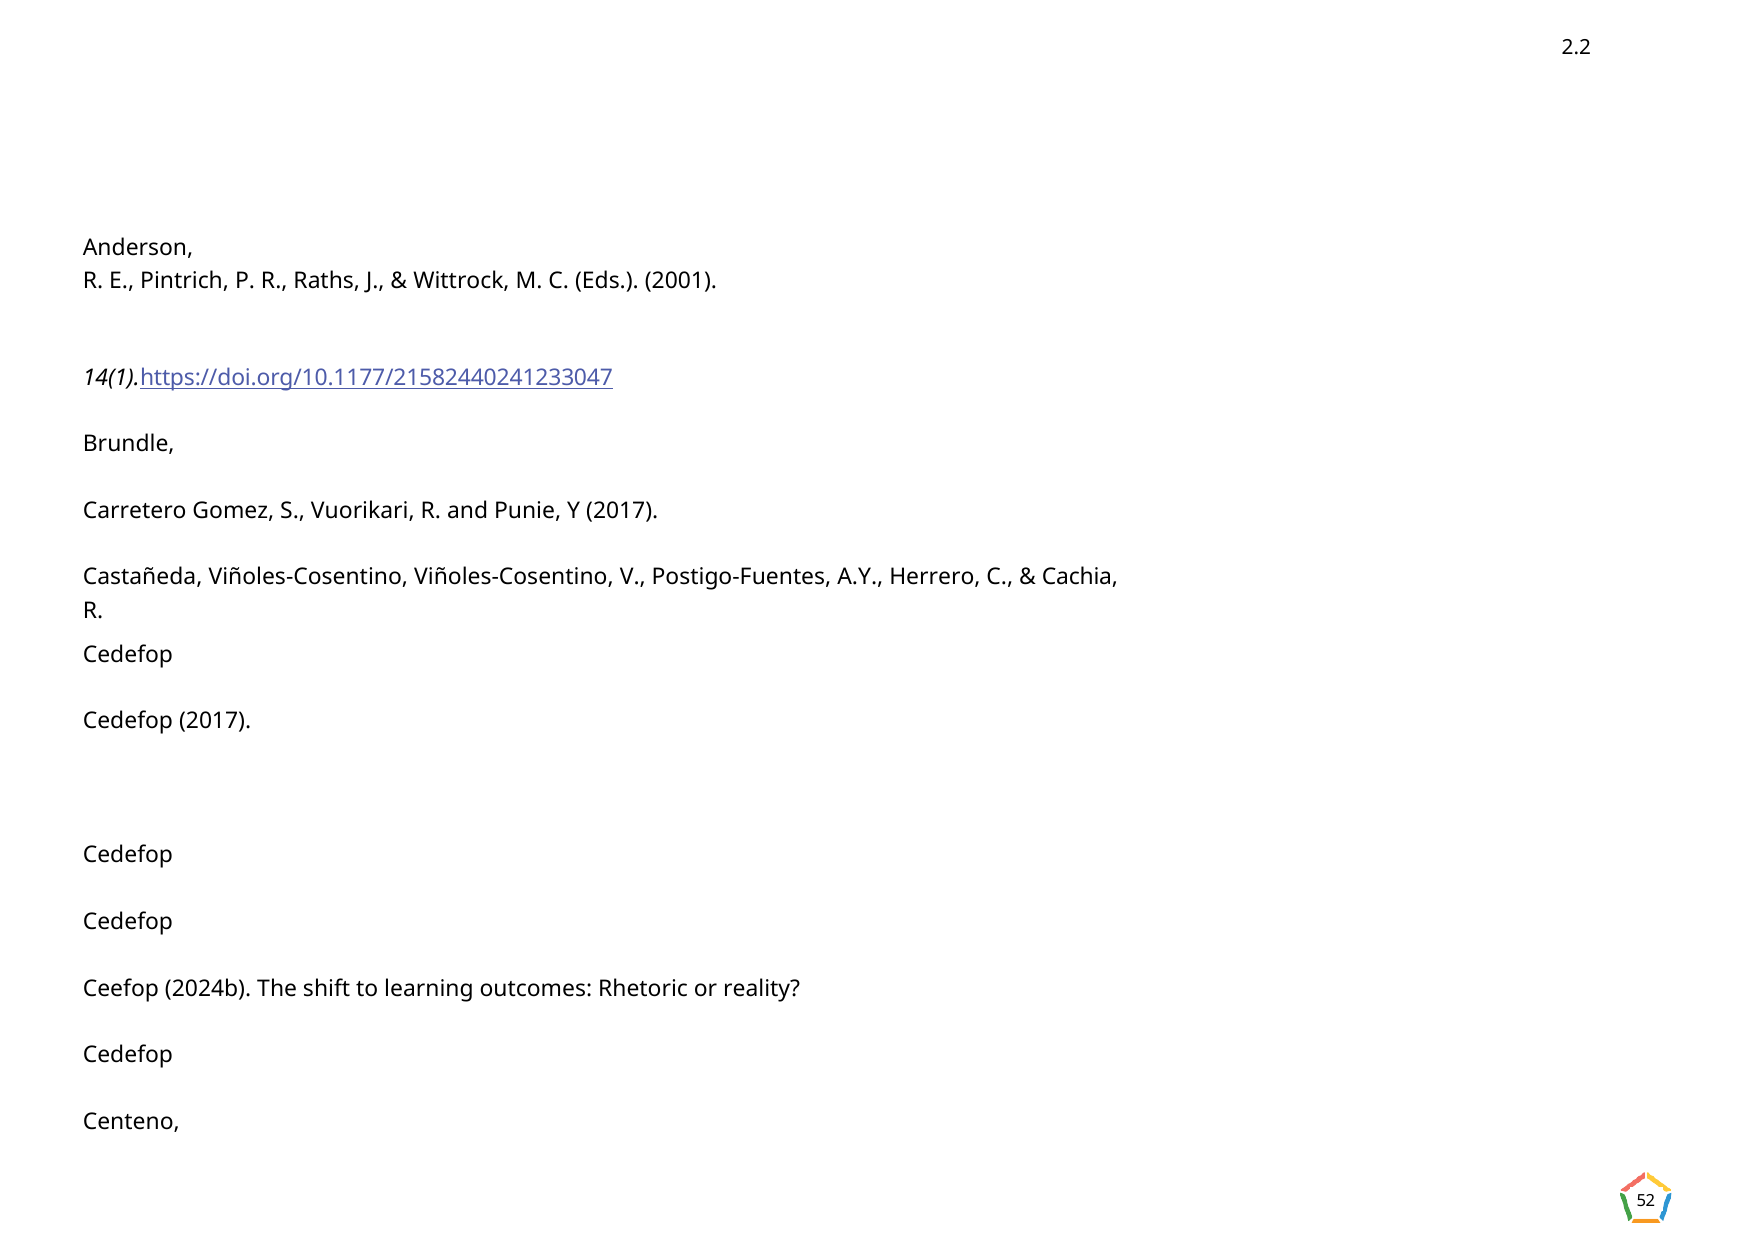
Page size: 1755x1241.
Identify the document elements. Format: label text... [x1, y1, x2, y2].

text R. [83, 594, 1710, 625]
text Cedefop (2017). [83, 704, 1663, 736]
text Cedefop [83, 905, 1663, 936]
text Centeno, [83, 1105, 1663, 1136]
text Cedefop [83, 638, 1662, 669]
text Ceefop (2024b). The shift to learning outcomes: Rhetoric or reality? [83, 972, 1668, 1003]
text Brundle, [83, 427, 1706, 458]
text R. E., Pintrich, P. R., Raths, J., & Wittrock, M. C. (Eds.). (2001). [83, 264, 1710, 295]
text Cedefop [83, 838, 1662, 869]
text Carretero Gomez, S., Vuorikari, R. and Punie, Y (2017). [83, 493, 1710, 525]
text Cedefop [83, 1038, 1651, 1069]
text Anderson, [83, 231, 1710, 262]
text 14(1).https://doi.org/10.1177/21582440241233047 [83, 364, 1710, 391]
text Castañeda, Viñoles-Cosentino, Viñoles-Cosentino, V., Postigo-Fuentes, A.Y., Herrero, C., & Cachia, [83, 560, 1710, 592]
